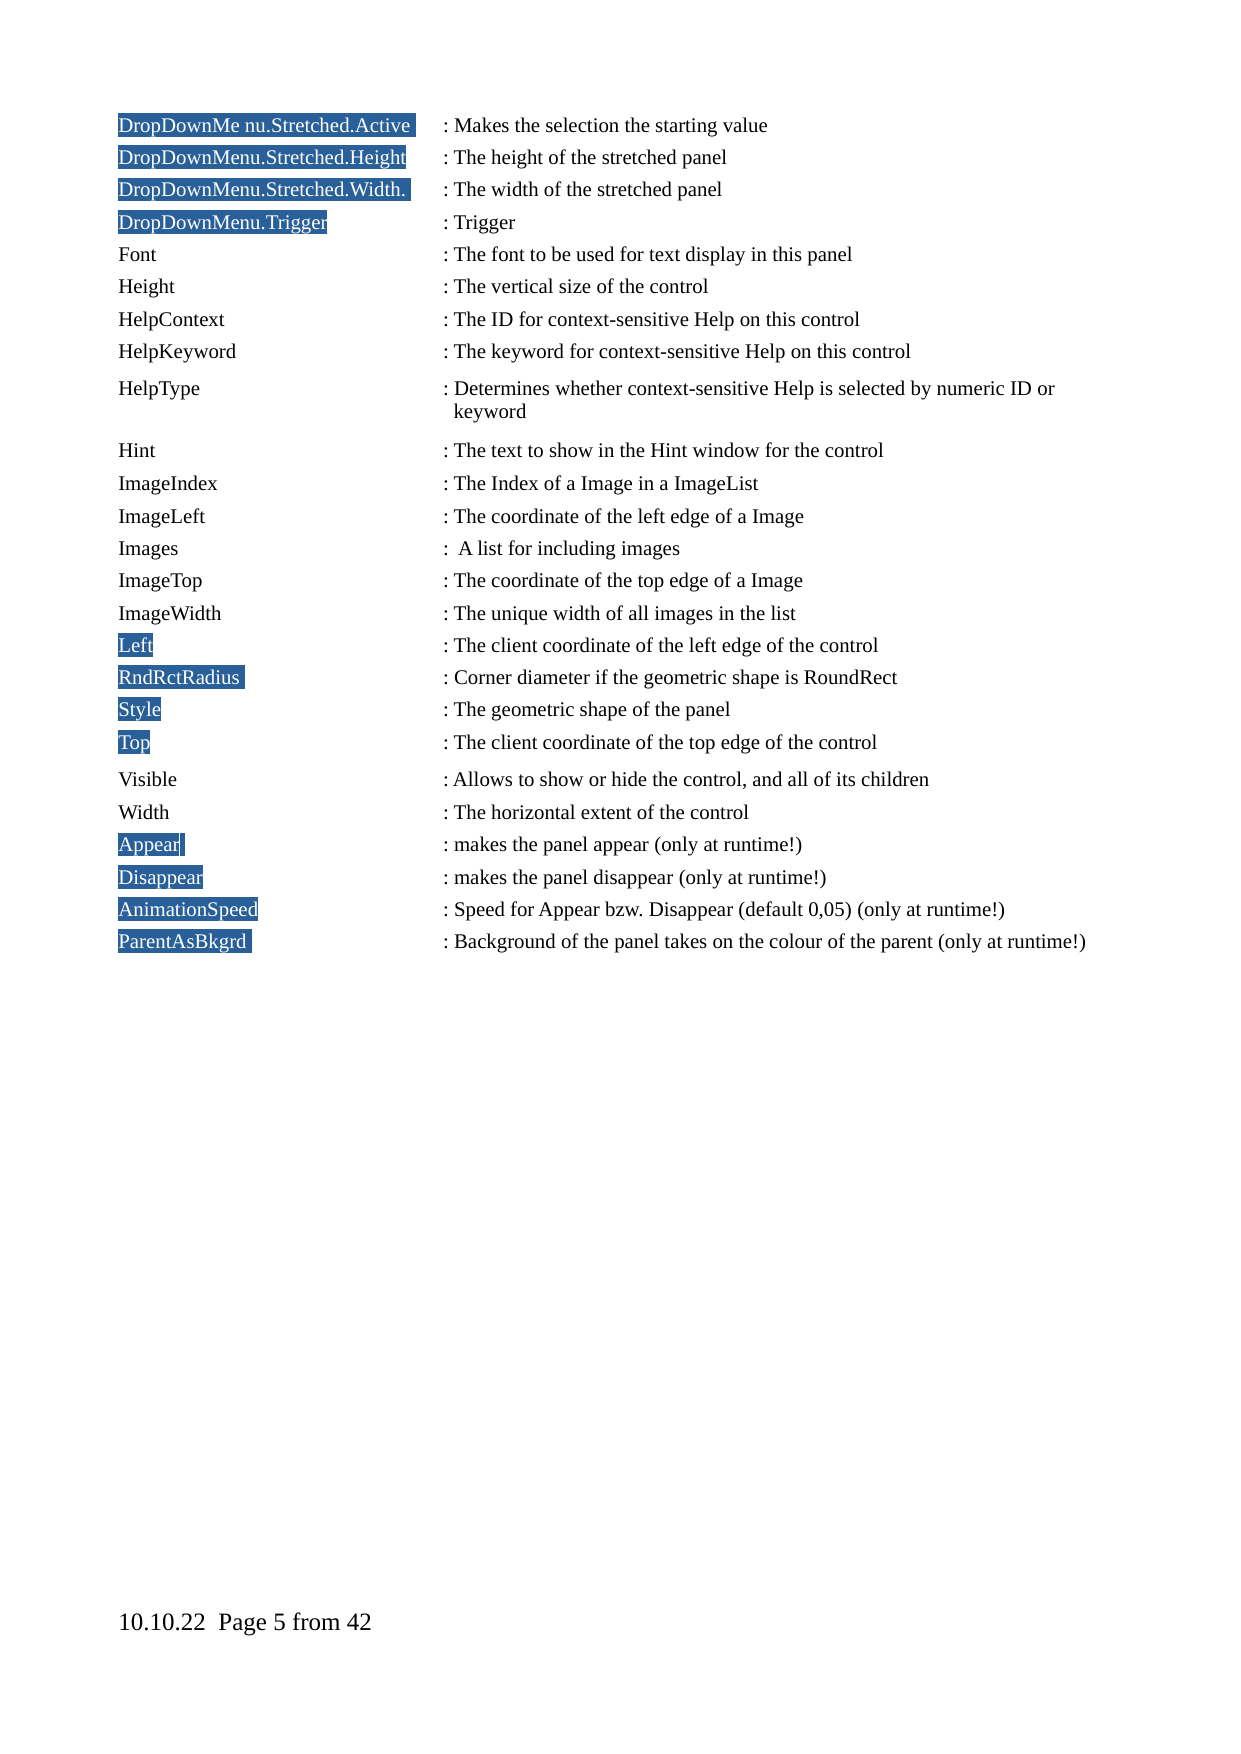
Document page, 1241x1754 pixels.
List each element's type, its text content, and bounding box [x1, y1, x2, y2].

text Left : The client coordinate of the left edge of the control [118, 638, 1122, 656]
text Images : A list for including images [118, 541, 1122, 559]
text Visible : Allows to show or hide the control, and all of its children [118, 767, 1122, 791]
text Disappear : makes the panel disappear (only at runtime!) [118, 870, 1122, 888]
text ImageIndex : The Index of a Image in a ImageList [118, 477, 1122, 494]
text AnimationSpeed : Speed for Appear bzw. Disappear (default 0,05) (only at runtime!) [118, 902, 1122, 920]
text Font : The font to be used for text display in this panel [118, 247, 1122, 265]
text ImageWidth : The unique width of all images in the list [118, 606, 1122, 623]
text ParentAsBkgrd : Background of the panel takes on the colour of the parent (only at runtime!) [118, 934, 1122, 952]
text Width : The horizontal extent of the control [118, 805, 1122, 823]
text Appear : makes the panel appear (only at runtime!) [118, 838, 1122, 855]
text Height : The vertical size of the control [118, 279, 1122, 297]
text RndRctRadius : Corner diameter if the geometric shape is RoundRect [118, 670, 1122, 688]
text HelpContext : The ID for context-sensitive Help on this control [118, 312, 1122, 329]
text HelpType : Determines whether context-sensitive Help is selected by numeric ID or keyword [118, 376, 1122, 424]
text DropDownMenu.Stretched.Width. : The width of the stretched panel [118, 183, 1122, 200]
text ImageLeft : The coordinate of the left edge of a Image [118, 509, 1122, 527]
text DropDownMenu.Trigger : Trigger [118, 215, 1122, 233]
text Style : The geometric shape of the panel [118, 703, 1122, 720]
text DropDownMe nu.Stretched.Active : Makes the selection the starting value [118, 118, 1122, 136]
text ImageTop : The coordinate of the top edge of a Image [118, 573, 1122, 591]
text Top : The client coordinate of the top edge of the control [118, 735, 1122, 753]
text HelpKeyword : The keyword for context-sensitive Help on this control [118, 344, 1122, 362]
text Hint : The text to show in the Hint window for the control [118, 438, 1122, 462]
text DropDownMenu.Stretched.Height : The height of the stretched panel [118, 150, 1122, 168]
